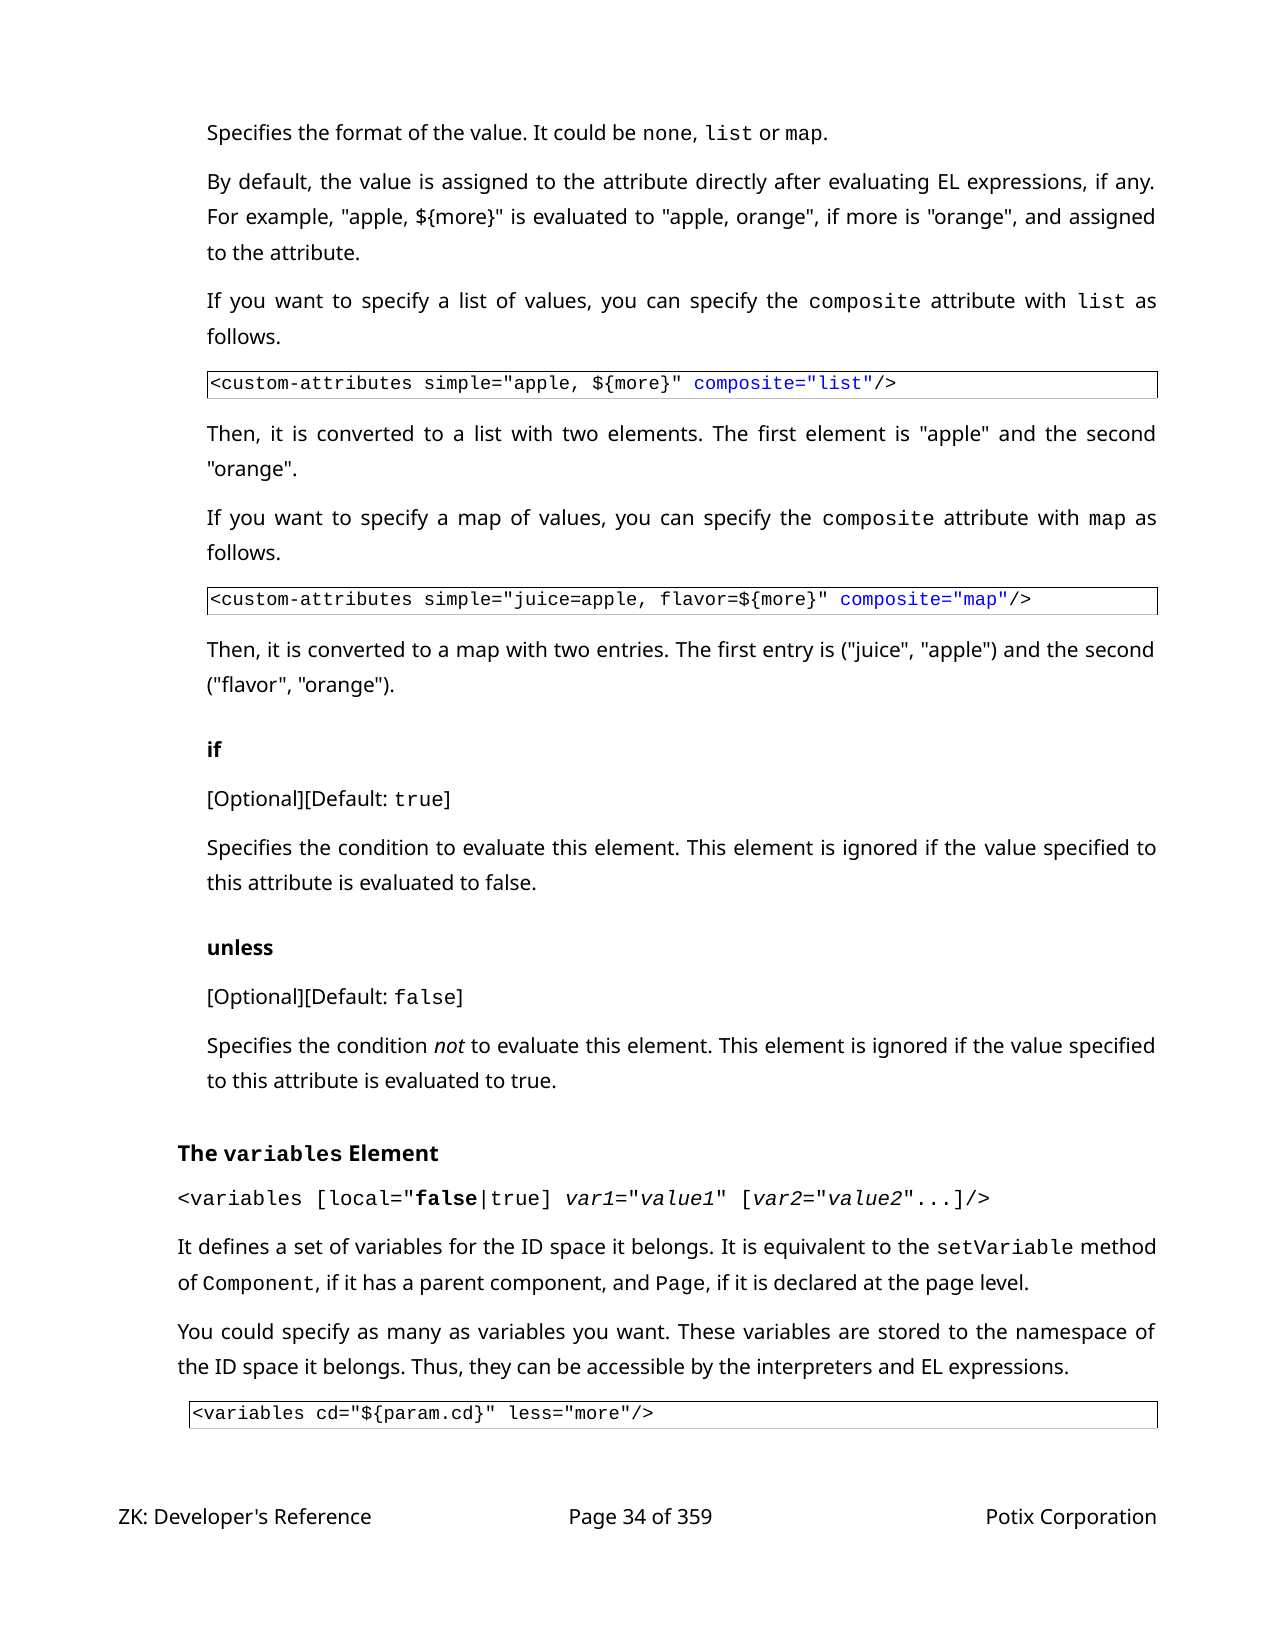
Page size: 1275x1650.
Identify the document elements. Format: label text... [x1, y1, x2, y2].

text <variables cd="${param.cd}" less="more"/> [190, 1402, 1157, 1428]
text It defines a set of variables for the ID space it belongs. It is equivalent to the setVariable method of Component, if it has a parent component, and Page, if it is declared at the page level. [177, 1232, 1157, 1296]
text If you want to specify a map of values, you can specify the composite attribute with map as follows. [207, 503, 1157, 567]
text Specifies the condition not to evaluate this element. This element is ignored if the value specified to this attribute is evaluated to true. [207, 1031, 1157, 1095]
text Specifies the condition to evaluate this element. This element is ignored if the value specified to this attribute is evaluated to false. [207, 833, 1157, 897]
text By default, the value is assigned to the attribute directly after evaluating EL expressions, if any. For example, "apple, ${more}" is evaluated to "apple, orange", if more is "orange", and assigned to the attribute. [207, 167, 1157, 266]
text Specifies the format of the value. It could be none, list or map. [207, 118, 1157, 147]
text You could specify as many as variables you want. These variables are stored to the namespace of the ID space it belongs. Thus, they can be accessible by the interpreters and EL expressions. [177, 1317, 1157, 1380]
text <custom-attributes simple="apple, ${more}" composite="list"/> [208, 372, 1157, 398]
text Then, it is converted to a list with two elements. The first element is "apple" and the second "orange". [207, 419, 1157, 482]
subtitle The variables Element [177, 1137, 1157, 1167]
text If you want to specify a list of values, you can specify the composite attribute with list as follows. [207, 287, 1157, 350]
subtitle unless [207, 933, 1157, 962]
text [Optional][Default: false] [207, 982, 1157, 1011]
text [Optional][Default: true] [207, 784, 1157, 813]
text <custom-attributes simple="juice=apple, flavor=${more}" composite="map"/> [208, 588, 1157, 614]
text <variables [local="false|true] var1="value1" [var2="value2"...]/> [177, 1188, 1157, 1212]
subtitle if [207, 735, 1157, 763]
text Then, it is converted to a map with two entries. The first entry is ("juice", "apple") and the second ("flavor", "orange"). [207, 635, 1157, 699]
